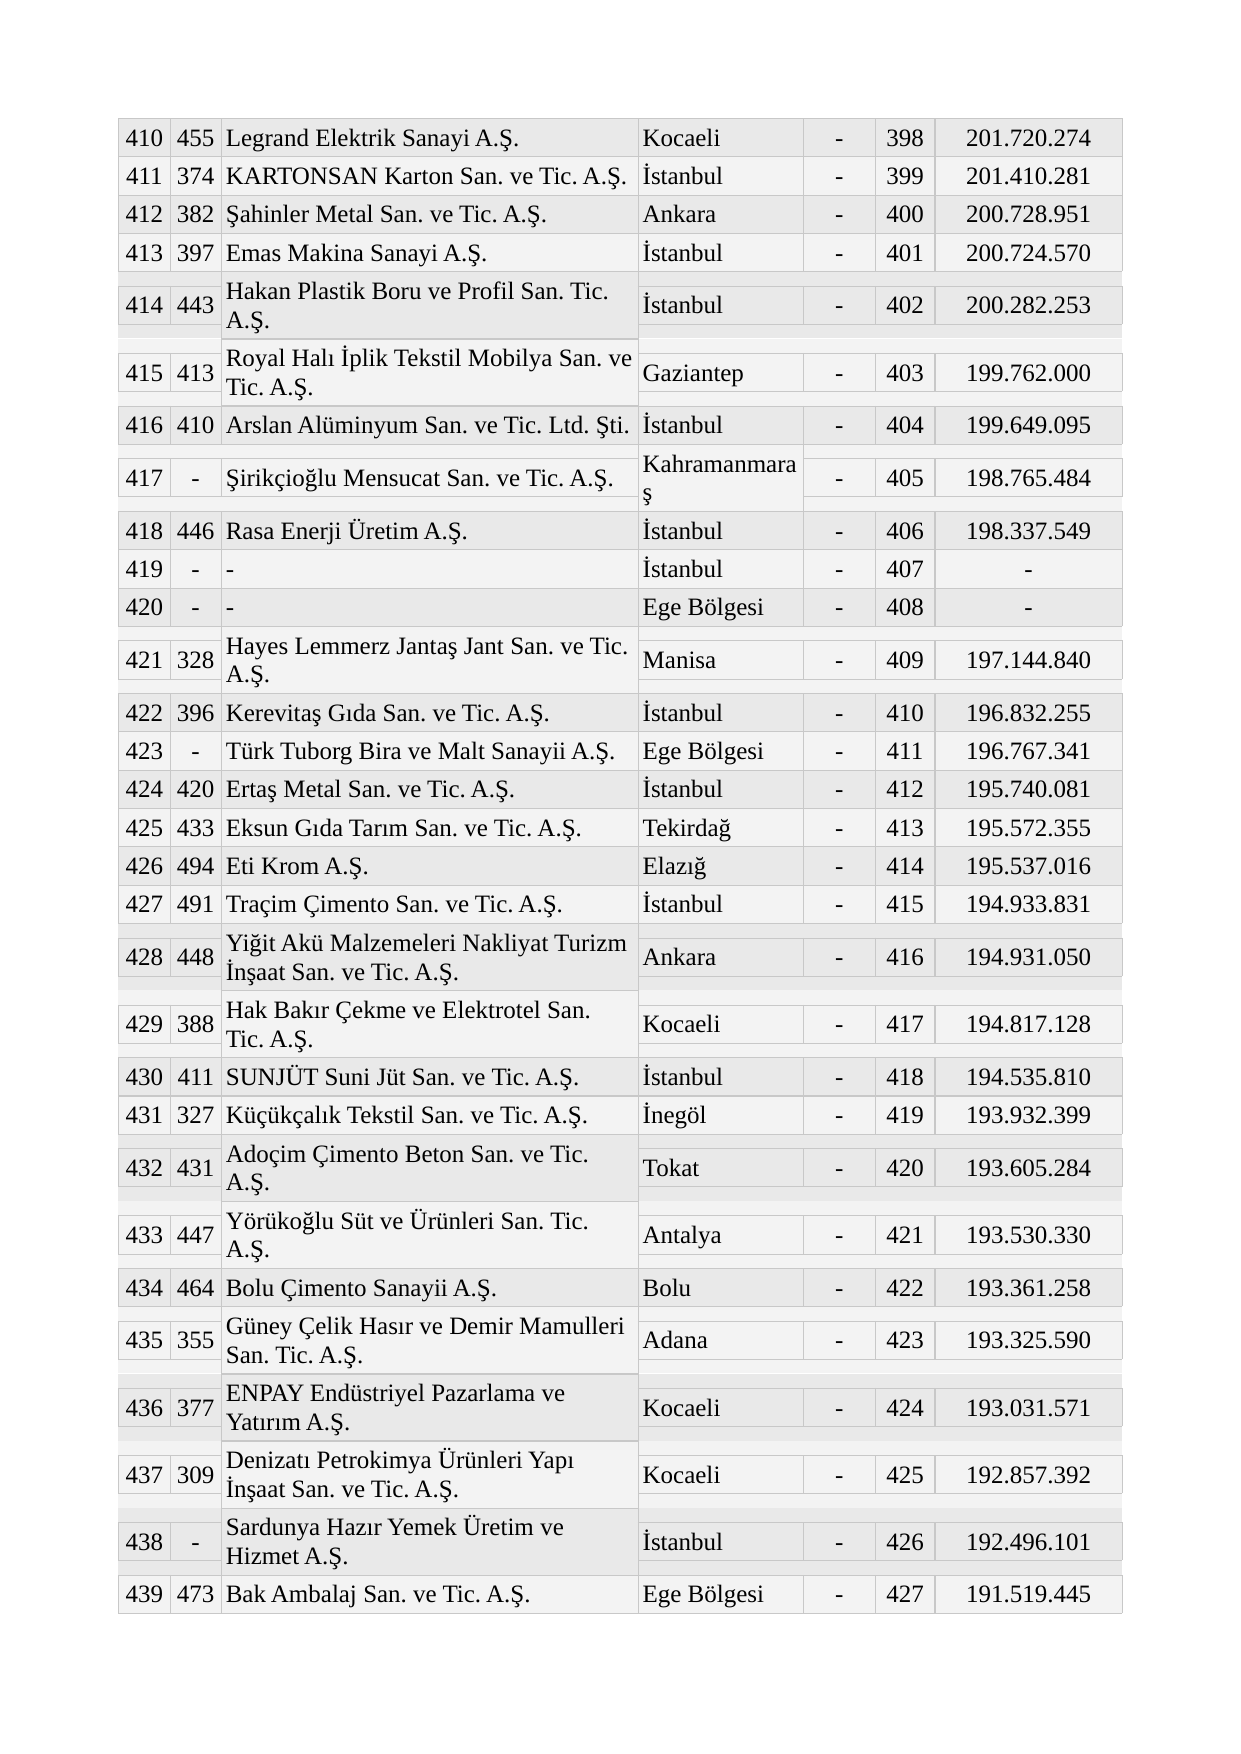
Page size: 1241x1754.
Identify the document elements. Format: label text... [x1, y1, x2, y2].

table_cell 433 [171, 809, 221, 846]
table_cell Rasa Enerji Üretim A.Ş. [222, 512, 638, 549]
table_cell - [803, 1135, 875, 1148]
table_cell SUNJÜT Suni Jüt San. ve Tic. A.Ş. [222, 1058, 638, 1095]
table_cell 194.817.128 [936, 1006, 1122, 1043]
table_cell - [803, 1307, 875, 1321]
table_cell İstanbul [639, 550, 803, 588]
table_cell 196.767.341 [936, 732, 1122, 770]
table_cell - [804, 847, 875, 885]
table_cell 446 [171, 512, 221, 549]
table_cell - [222, 589, 638, 626]
table_cell [170, 1360, 221, 1373]
table_cell 413 [171, 354, 221, 391]
table_cell [935, 1360, 1122, 1373]
table_cell 425 [119, 809, 170, 846]
table_cell 423 [876, 1322, 934, 1359]
table_cell Şirikçioğlu Mensucat San. ve Tic. A.Ş. [222, 459, 638, 496]
table_cell 193.325.590 [936, 1322, 1122, 1359]
table_cell Ege Bölgesi [639, 732, 803, 770]
table_cell 407 [876, 550, 934, 588]
table_cell 201.720.274 [936, 119, 1122, 156]
table_cell - [803, 1441, 875, 1455]
table_cell 424 [876, 1389, 934, 1426]
table_cell - [171, 1523, 221, 1560]
table_cell - [803, 339, 875, 353]
table_cell 388 [171, 1006, 221, 1043]
table_cell 420 [171, 771, 221, 808]
table_cell 409 [876, 641, 934, 679]
table_cell [639, 1201, 803, 1215]
table_cell 430 [119, 1058, 170, 1095]
table_cell Kahramanmaraş [639, 445, 803, 511]
table_cell Ankara [639, 196, 803, 233]
table_cell - [804, 459, 875, 496]
table_cell 191.519.445 [936, 1576, 1122, 1613]
table_cell Şahinler Metal San. ve Tic. A.Ş. [222, 196, 638, 233]
table_cell 414 [119, 287, 170, 324]
table_cell - [804, 407, 875, 444]
table_cell İstanbul [639, 1523, 803, 1560]
table_cell 447 [171, 1216, 221, 1254]
table_cell 398 [876, 119, 934, 156]
table_cell 193.605.284 [936, 1149, 1122, 1186]
table_cell İstanbul [639, 234, 803, 271]
table_cell 197.144.840 [936, 641, 1122, 679]
table_cell 195.572.355 [936, 809, 1122, 846]
table_cell 199.649.095 [936, 407, 1122, 444]
table_cell [935, 680, 1122, 693]
table_cell [875, 1044, 934, 1057]
table_cell [875, 1135, 934, 1148]
table_cell Tokat [639, 1149, 803, 1186]
table_cell [170, 627, 221, 640]
table_cell Kocaeli [639, 1006, 803, 1043]
table_cell [221, 445, 638, 458]
table_cell 422 [119, 694, 170, 731]
table_cell - [804, 234, 875, 271]
table_cell - [803, 325, 875, 338]
table_cell - [171, 589, 221, 626]
table_cell [170, 1441, 221, 1455]
table_cell KARTONSAN Karton San. ve Tic. A.Ş. [222, 157, 638, 195]
table_cell 448 [171, 939, 221, 976]
table_cell [170, 392, 221, 406]
table_cell [639, 1044, 803, 1057]
table_cell 464 [171, 1269, 221, 1306]
table_cell - [804, 1389, 875, 1426]
table_cell [118, 1187, 170, 1201]
table_cell 413 [876, 809, 934, 846]
table_cell [118, 339, 170, 353]
table_cell 199.762.000 [936, 354, 1122, 391]
table_cell - [804, 1269, 875, 1306]
table_cell - [804, 641, 875, 679]
table_cell [170, 1427, 221, 1441]
table_cell Emas Makina Sanayi A.Ş. [222, 234, 638, 271]
table_cell Adana [639, 1322, 803, 1359]
table_cell - [804, 512, 875, 549]
table_cell - [804, 1456, 875, 1493]
table_cell 200.282.253 [936, 287, 1122, 324]
table_cell 432 [119, 1149, 170, 1186]
table_cell Kocaeli [639, 1456, 803, 1493]
table_cell [170, 1135, 221, 1148]
table_cell 427 [876, 1576, 934, 1613]
table_cell Traçim Çimento San. ve Tic. A.Ş. [222, 886, 638, 923]
table_cell [935, 1307, 1122, 1321]
table_cell Ege Bölgesi [639, 1576, 803, 1613]
table_cell 410 [171, 407, 221, 444]
table_cell [875, 924, 934, 938]
table_cell [639, 325, 803, 338]
table_cell - [804, 1523, 875, 1560]
table_cell - [804, 1322, 875, 1359]
table_cell [935, 1255, 1122, 1268]
table_cell [639, 1494, 803, 1508]
table_cell 411 [119, 157, 170, 195]
table_cell [639, 1307, 803, 1321]
table_cell Denizatı Petrokimya Ürünleri Yapı İnşaat San. ve Tic. A.Ş. [222, 1442, 638, 1508]
table_cell Küçükçalık Tekstil San. ve Tic. A.Ş. [222, 1097, 638, 1134]
table_cell 416 [876, 939, 934, 976]
table_cell 405 [876, 459, 934, 496]
table_cell [118, 1441, 170, 1455]
table_cell 193.530.330 [936, 1216, 1122, 1254]
table_cell [221, 497, 638, 511]
table_cell 431 [171, 1149, 221, 1186]
table_cell 406 [876, 512, 934, 549]
table_cell - [803, 1201, 875, 1215]
table_cell [170, 1494, 221, 1508]
table_cell - [803, 680, 875, 693]
table_cell [118, 1494, 170, 1508]
table_cell - [804, 1576, 875, 1613]
table_cell [118, 1360, 170, 1373]
table_cell Tekirdağ [639, 809, 803, 846]
table_cell 435 [119, 1322, 170, 1359]
table_cell [935, 272, 1122, 286]
table_cell İstanbul [639, 287, 803, 324]
table_cell Antalya [639, 1216, 803, 1254]
table_cell 419 [119, 550, 170, 588]
table_cell [118, 392, 170, 406]
table_cell 328 [171, 641, 221, 679]
table_cell - [804, 694, 875, 731]
table_cell - [804, 771, 875, 808]
table_cell 436 [119, 1389, 170, 1426]
table_cell [170, 1307, 221, 1321]
table_cell [875, 1255, 934, 1268]
table_cell 411 [876, 732, 934, 770]
table_cell [935, 924, 1122, 938]
table_cell - [803, 1561, 875, 1575]
table_cell [935, 1135, 1122, 1148]
table_cell - [804, 1216, 875, 1254]
table_cell 195.537.016 [936, 847, 1122, 885]
table_cell [935, 627, 1122, 640]
table_cell [935, 325, 1122, 338]
table_cell 417 [119, 459, 170, 496]
table_cell 417 [876, 1006, 934, 1043]
table_cell 418 [876, 1058, 934, 1095]
table_cell [875, 1307, 934, 1321]
table_cell 425 [876, 1456, 934, 1493]
table_cell - [803, 1374, 875, 1388]
table_cell [118, 1044, 170, 1057]
table_cell [118, 272, 170, 286]
table_cell [875, 977, 934, 990]
table_cell 422 [876, 1269, 934, 1306]
table_cell 401 [876, 234, 934, 271]
table_cell [935, 1561, 1122, 1575]
table_cell [875, 1494, 934, 1508]
table_cell - [804, 354, 875, 391]
table_cell [875, 680, 934, 693]
table_cell 410 [876, 694, 934, 731]
table_cell İstanbul [639, 886, 803, 923]
table_cell [935, 1201, 1122, 1215]
table_cell 194.933.831 [936, 886, 1122, 923]
table_cell Arslan Alüminyum San. ve Tic. Ltd. Şti. [222, 407, 638, 444]
table_cell [935, 977, 1122, 990]
table_cell Ertaş Metal San. ve Tic. A.Ş. [222, 771, 638, 808]
table_cell Hakan Plastik Boru ve Profil San. Tic. A.Ş. [222, 272, 638, 338]
table_cell [170, 1255, 221, 1268]
table_cell - [804, 589, 875, 626]
table_cell [118, 627, 170, 640]
table_cell 439 [119, 1576, 170, 1613]
table_cell 414 [876, 847, 934, 885]
table_cell [639, 1441, 803, 1455]
table_cell Türk Tuborg Bira ve Malt Sanayii A.Ş. [222, 732, 638, 770]
table_cell 429 [119, 1006, 170, 1043]
table_cell [935, 339, 1122, 353]
table_cell 397 [171, 234, 221, 271]
table_cell 415 [876, 886, 934, 923]
table_cell - [804, 119, 875, 156]
table_cell Gaziantep [639, 354, 803, 391]
table_cell 455 [171, 119, 221, 156]
table_cell İnegöl [639, 1097, 803, 1134]
table_cell 198.337.549 [936, 512, 1122, 549]
table_cell [118, 990, 170, 1005]
table_cell [639, 627, 803, 640]
table_cell İstanbul [639, 157, 803, 195]
table_cell - [804, 809, 875, 846]
table_cell İstanbul [639, 694, 803, 731]
table_cell [170, 680, 221, 693]
table_cell [118, 1374, 170, 1388]
table_cell [935, 1441, 1122, 1455]
table_cell [935, 1044, 1122, 1057]
table_cell [118, 445, 170, 458]
table_cell 396 [171, 694, 221, 731]
table_cell [935, 990, 1122, 1005]
table_cell [875, 1360, 934, 1373]
table_cell [170, 1374, 221, 1388]
table_cell [875, 1508, 934, 1522]
table_cell [935, 1508, 1122, 1522]
table_cell - [803, 990, 875, 1005]
table_cell [935, 1187, 1122, 1201]
table_cell Eti Krom A.Ş. [222, 847, 638, 885]
table_cell 193.361.258 [936, 1269, 1122, 1306]
table_cell [118, 497, 170, 511]
table_cell - [804, 939, 875, 976]
table_cell - [171, 550, 221, 588]
table_cell - [803, 272, 875, 286]
table_cell [170, 1044, 221, 1057]
table_cell [118, 1561, 170, 1575]
table_cell - [803, 1360, 875, 1373]
table_cell 410 [119, 119, 170, 156]
table_cell [875, 627, 934, 640]
table_cell [875, 497, 934, 511]
table_cell Manisa [639, 641, 803, 679]
table_cell Kocaeli [639, 1389, 803, 1426]
table_cell 402 [876, 287, 934, 324]
table_cell [118, 1201, 170, 1215]
table_cell [170, 272, 221, 286]
table_cell [875, 445, 934, 458]
table_cell 194.931.050 [936, 939, 1122, 976]
table_cell [118, 1135, 170, 1148]
table_cell [639, 272, 803, 286]
table_cell - [222, 550, 638, 588]
table_cell [875, 339, 934, 353]
table_cell Legrand Elektrik Sanayi A.Ş. [222, 119, 638, 156]
table_cell İstanbul [639, 1058, 803, 1095]
table_cell 377 [171, 1389, 221, 1426]
table_cell [935, 445, 1122, 458]
table_cell 424 [119, 771, 170, 808]
table_cell Kocaeli [639, 119, 803, 156]
table_cell 400 [876, 196, 934, 233]
table_cell 192.496.101 [936, 1523, 1122, 1560]
table_cell - [803, 977, 875, 990]
table_cell [639, 1360, 803, 1373]
table_cell [875, 990, 934, 1005]
table_cell - [171, 459, 221, 496]
table_cell 418 [119, 512, 170, 549]
table_cell [935, 1374, 1122, 1388]
table_cell - [804, 287, 875, 324]
table_cell Kerevitaş Gıda San. ve Tic. A.Ş. [222, 694, 638, 731]
table_cell [875, 1187, 934, 1201]
table_cell 196.832.255 [936, 694, 1122, 731]
table_cell - [803, 1427, 875, 1441]
table_cell 434 [119, 1269, 170, 1306]
table_cell Hayes Lemmerz Jantaş Jant San. ve Tic. A.Ş. [222, 627, 638, 693]
table_cell [118, 977, 170, 990]
table_cell İstanbul [639, 771, 803, 808]
table_cell - [803, 1494, 875, 1508]
table_cell 374 [171, 157, 221, 195]
table_cell [118, 1508, 170, 1522]
table_cell - [804, 1149, 875, 1186]
table_cell - [804, 445, 875, 458]
table_cell Elazığ [639, 847, 803, 885]
table_cell 420 [119, 589, 170, 626]
table_cell [875, 1561, 934, 1575]
table_cell 193.932.399 [936, 1097, 1122, 1134]
table_cell [875, 1374, 934, 1388]
table_cell - [804, 196, 875, 233]
table_cell Yiğit Akü Malzemeleri Nakliyat Turizm İnşaat San. ve Tic. A.Ş. [222, 924, 638, 990]
table_cell Bolu [639, 1269, 803, 1306]
table_cell [935, 497, 1122, 511]
table_cell Bolu Çimento Sanayii A.Ş. [222, 1269, 638, 1306]
table_cell 433 [119, 1216, 170, 1254]
table_cell [639, 924, 803, 938]
table_cell 416 [119, 407, 170, 444]
table_cell [639, 1135, 803, 1148]
table_cell İstanbul [639, 512, 803, 549]
table_cell 412 [119, 196, 170, 233]
table_cell [170, 1187, 221, 1201]
table_cell - [170, 1561, 221, 1575]
table_cell 195.740.081 [936, 771, 1122, 808]
table_cell 194.535.810 [936, 1058, 1122, 1095]
table_cell [875, 325, 934, 338]
table_cell [170, 339, 221, 353]
table_cell [935, 1494, 1122, 1508]
table_cell 443 [171, 287, 221, 324]
table_cell 428 [119, 939, 170, 976]
table_cell [639, 1508, 803, 1522]
table_cell [118, 1307, 170, 1321]
table_cell Güney Çelik Hasır ve Demir Mamulleri San. Tic. A.Ş. [222, 1307, 638, 1373]
table_cell 309 [171, 1456, 221, 1493]
table_cell [639, 1187, 803, 1201]
table_cell [118, 924, 170, 938]
table_cell 200.724.570 [936, 234, 1122, 271]
table_cell [875, 272, 934, 286]
table_cell - [936, 550, 1122, 588]
table_cell - [803, 1255, 875, 1268]
table_cell - [803, 1508, 875, 1522]
table_cell [935, 392, 1122, 406]
table_cell 399 [876, 157, 934, 195]
table_cell Sardunya Hazır Yemek Üretim ve Hizmet A.Ş. [222, 1509, 638, 1575]
table_cell 327 [171, 1097, 221, 1134]
table_cell 427 [119, 886, 170, 923]
table_cell 404 [876, 407, 934, 444]
table_cell [639, 1255, 803, 1268]
table_cell 355 [171, 1322, 221, 1359]
table_cell [639, 1427, 803, 1441]
table_cell Hak Bakır Çekme ve Elektrotel San. Tic. A.Ş. [222, 991, 638, 1057]
table_cell - [804, 497, 875, 511]
table_cell [639, 977, 803, 990]
table_cell 438 [119, 1523, 170, 1560]
table_cell [170, 325, 221, 338]
table_cell 421 [119, 641, 170, 679]
table_cell - [804, 1058, 875, 1095]
table_cell - [804, 157, 875, 195]
table_cell 421 [876, 1216, 934, 1254]
table_cell 382 [171, 196, 221, 233]
table_cell 423 [119, 732, 170, 770]
table_cell - [171, 732, 221, 770]
table_cell 426 [119, 847, 170, 885]
table_cell Yörükoğlu Süt ve Ürünleri San. Tic. A.Ş. [222, 1202, 638, 1268]
table_cell [639, 339, 803, 353]
table_cell 494 [171, 847, 221, 885]
table_cell 473 [171, 1576, 221, 1613]
table_cell - [936, 589, 1122, 626]
table_cell İstanbul [639, 407, 803, 444]
table_cell Adoçim Çimento Beton San. ve Tic. A.Ş. [222, 1135, 638, 1201]
table_cell [639, 1561, 803, 1575]
table_cell [875, 392, 934, 406]
table_cell [875, 1201, 934, 1215]
table_cell 192.857.392 [936, 1456, 1122, 1493]
table_cell [875, 1441, 934, 1455]
table_cell 491 [171, 886, 221, 923]
table_cell [170, 924, 221, 938]
table_cell ENPAY Endüstriyel Pazarlama ve Yatırım A.Ş. [222, 1375, 638, 1440]
table_cell 420 [876, 1149, 934, 1186]
table_cell [118, 325, 170, 338]
table_cell - [803, 1187, 875, 1201]
table_cell Royal Halı İplik Tekstil Mobilya San. ve Tic. A.Ş. [222, 340, 638, 405]
table_cell Bak Ambalaj San. ve Tic. A.Ş. [222, 1576, 638, 1613]
table_cell - [803, 924, 875, 938]
table_cell 200.728.951 [936, 196, 1122, 233]
table_cell 411 [171, 1058, 221, 1095]
table_cell 403 [876, 354, 934, 391]
table_cell Eksun Gıda Tarım San. ve Tic. A.Ş. [222, 809, 638, 846]
table_cell Ankara [639, 939, 803, 976]
table_cell [170, 990, 221, 1005]
table_cell - [804, 1006, 875, 1043]
table_cell - [804, 732, 875, 770]
table_cell [875, 1427, 934, 1441]
table_cell - [170, 1508, 221, 1522]
table_cell - [804, 886, 875, 923]
table_cell [639, 392, 803, 406]
table_cell - [804, 550, 875, 588]
table_cell 412 [876, 771, 934, 808]
table_cell [935, 1427, 1122, 1441]
table_cell 431 [119, 1097, 170, 1134]
table_cell 426 [876, 1523, 934, 1560]
table_cell - [804, 1097, 875, 1134]
table_cell - [170, 497, 221, 511]
table_cell [118, 1255, 170, 1268]
table_cell [170, 977, 221, 990]
table_cell - [803, 627, 875, 640]
table_cell - [803, 1044, 875, 1057]
table_cell [118, 1427, 170, 1441]
table_cell [639, 1374, 803, 1388]
table_cell 437 [119, 1456, 170, 1493]
table_cell 201.410.281 [936, 157, 1122, 195]
table_cell 408 [876, 589, 934, 626]
table_cell 415 [119, 354, 170, 391]
table_cell 198.765.484 [936, 459, 1122, 496]
table_cell [639, 990, 803, 1005]
table_cell Ege Bölgesi [639, 589, 803, 626]
table_cell - [803, 392, 875, 406]
table_cell 419 [876, 1097, 934, 1134]
table_cell 193.031.571 [936, 1389, 1122, 1426]
table_cell [170, 1201, 221, 1215]
table_cell [639, 680, 803, 693]
table_cell [118, 680, 170, 693]
table_cell 413 [119, 234, 170, 271]
table_cell - [170, 445, 221, 458]
